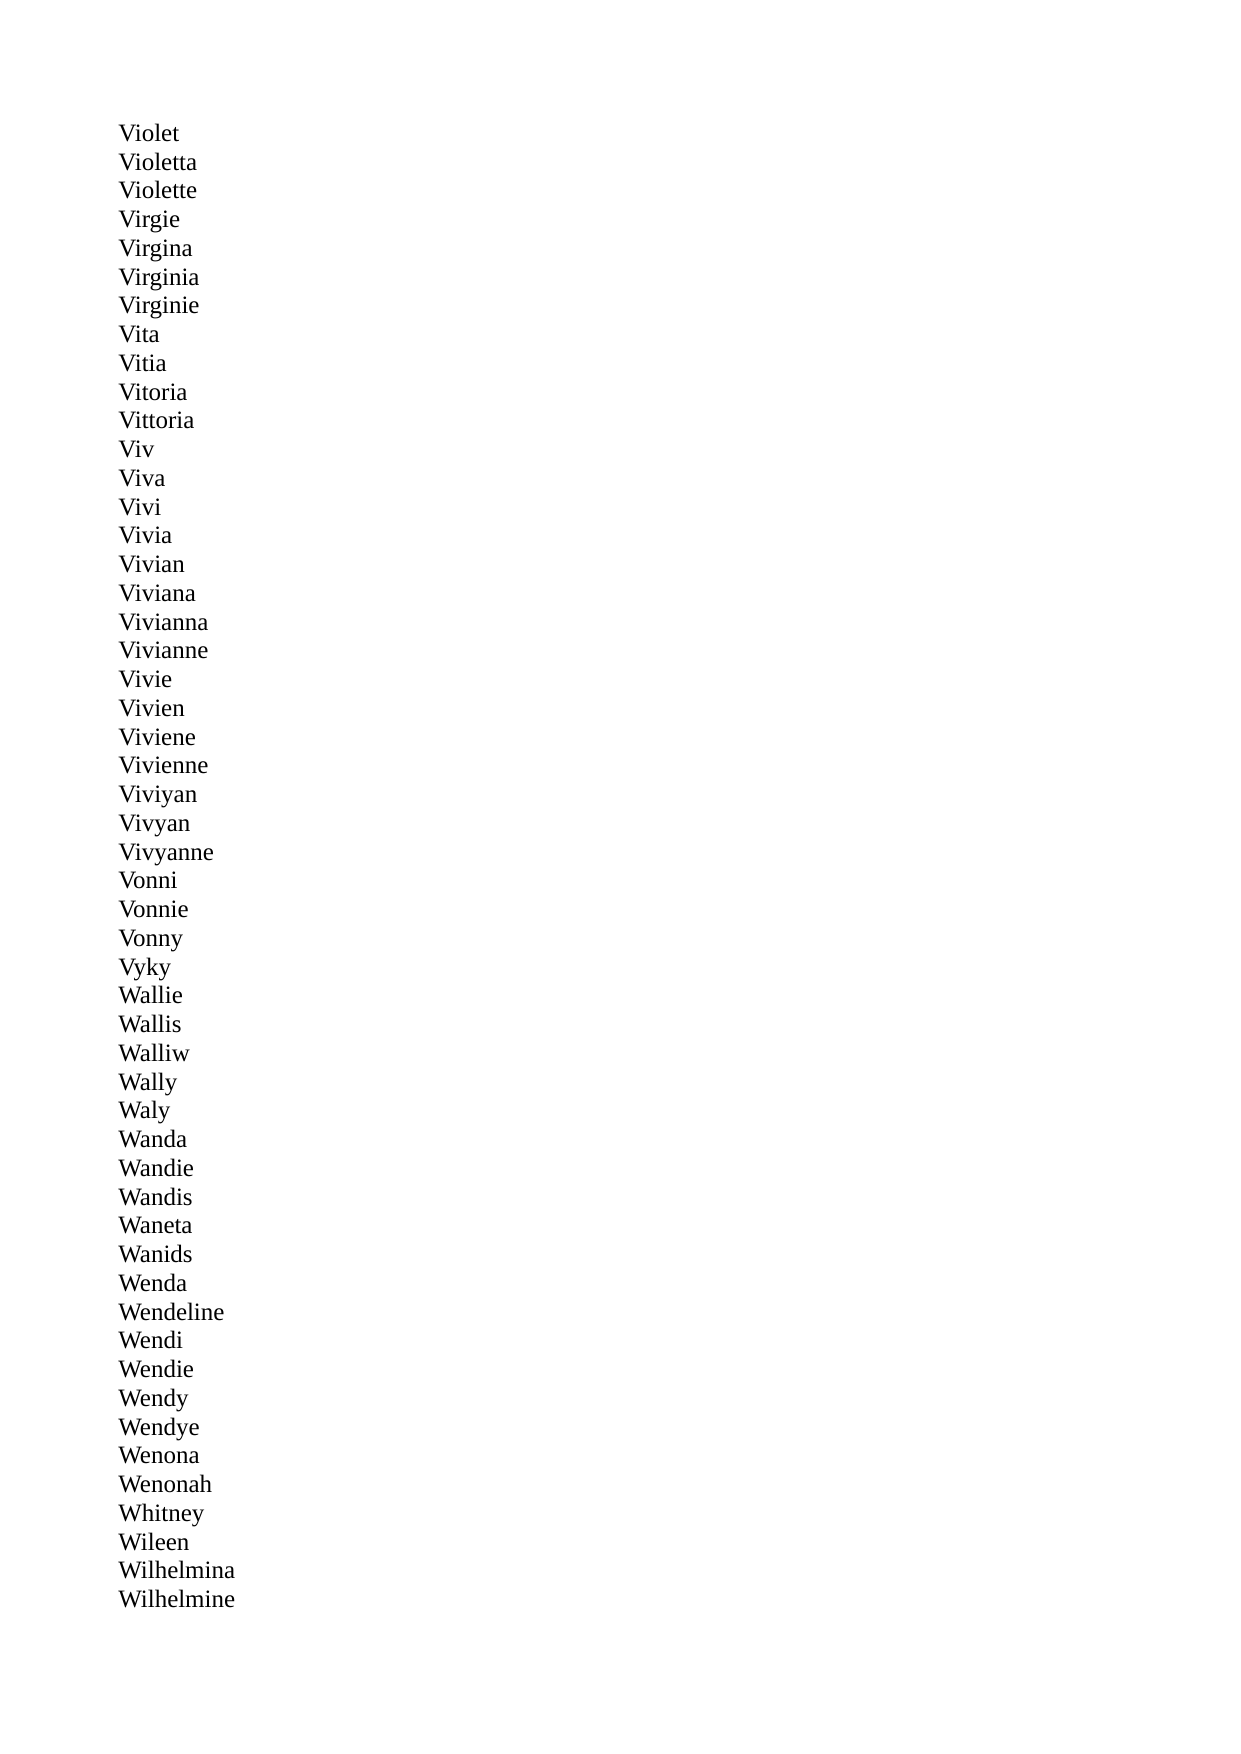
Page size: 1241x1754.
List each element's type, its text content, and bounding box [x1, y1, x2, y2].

text Vonnie [118, 894, 1122, 923]
text Wenda [118, 1268, 1122, 1297]
text Vivien [118, 693, 1122, 722]
text Virginia [118, 262, 1122, 291]
text Vonny [118, 923, 1122, 952]
text Viv [118, 434, 1122, 463]
text Waneta [118, 1211, 1122, 1239]
text Violette [118, 176, 1122, 204]
text Waly [118, 1096, 1122, 1124]
text Vivienne [118, 751, 1122, 779]
text Violetta [118, 147, 1122, 176]
text Vivian [118, 549, 1122, 578]
text Vitoria [118, 377, 1122, 406]
text Whitney [118, 1498, 1122, 1527]
text Wendeline [118, 1297, 1122, 1326]
text Virgina [118, 233, 1122, 262]
text Wenona [118, 1441, 1122, 1469]
text Vonni [118, 866, 1122, 894]
text Wenonah [118, 1469, 1122, 1498]
text Wandis [118, 1182, 1122, 1211]
text Vivyan [118, 808, 1122, 837]
text Wallie [118, 981, 1122, 1009]
text Wallis [118, 1009, 1122, 1038]
text Vivianne [118, 636, 1122, 664]
text Wileen [118, 1527, 1122, 1556]
text Viviyan [118, 779, 1122, 808]
text Wendy [118, 1383, 1122, 1412]
text Vyky [118, 952, 1122, 981]
text Vivianna [118, 607, 1122, 636]
text Vivyanne [118, 837, 1122, 866]
text Vivia [118, 521, 1122, 549]
text Wandie [118, 1153, 1122, 1182]
text Viva [118, 463, 1122, 492]
text Wally [118, 1067, 1122, 1096]
text Wanda [118, 1124, 1122, 1153]
text Vivie [118, 664, 1122, 693]
text Vitia [118, 348, 1122, 377]
text Wendye [118, 1412, 1122, 1441]
text Wendie [118, 1354, 1122, 1383]
text Vittoria [118, 406, 1122, 434]
text Wilhelmina [118, 1556, 1122, 1584]
text Virgie [118, 204, 1122, 233]
text Walliw [118, 1038, 1122, 1067]
text Virginie [118, 291, 1122, 319]
text Vivi [118, 492, 1122, 521]
text Vita [118, 319, 1122, 348]
text Wilhelmine [118, 1584, 1122, 1613]
text Violet [118, 118, 1122, 147]
text Viviene [118, 722, 1122, 751]
text Wendi [118, 1326, 1122, 1354]
text Wanids [118, 1239, 1122, 1268]
text Viviana [118, 578, 1122, 607]
